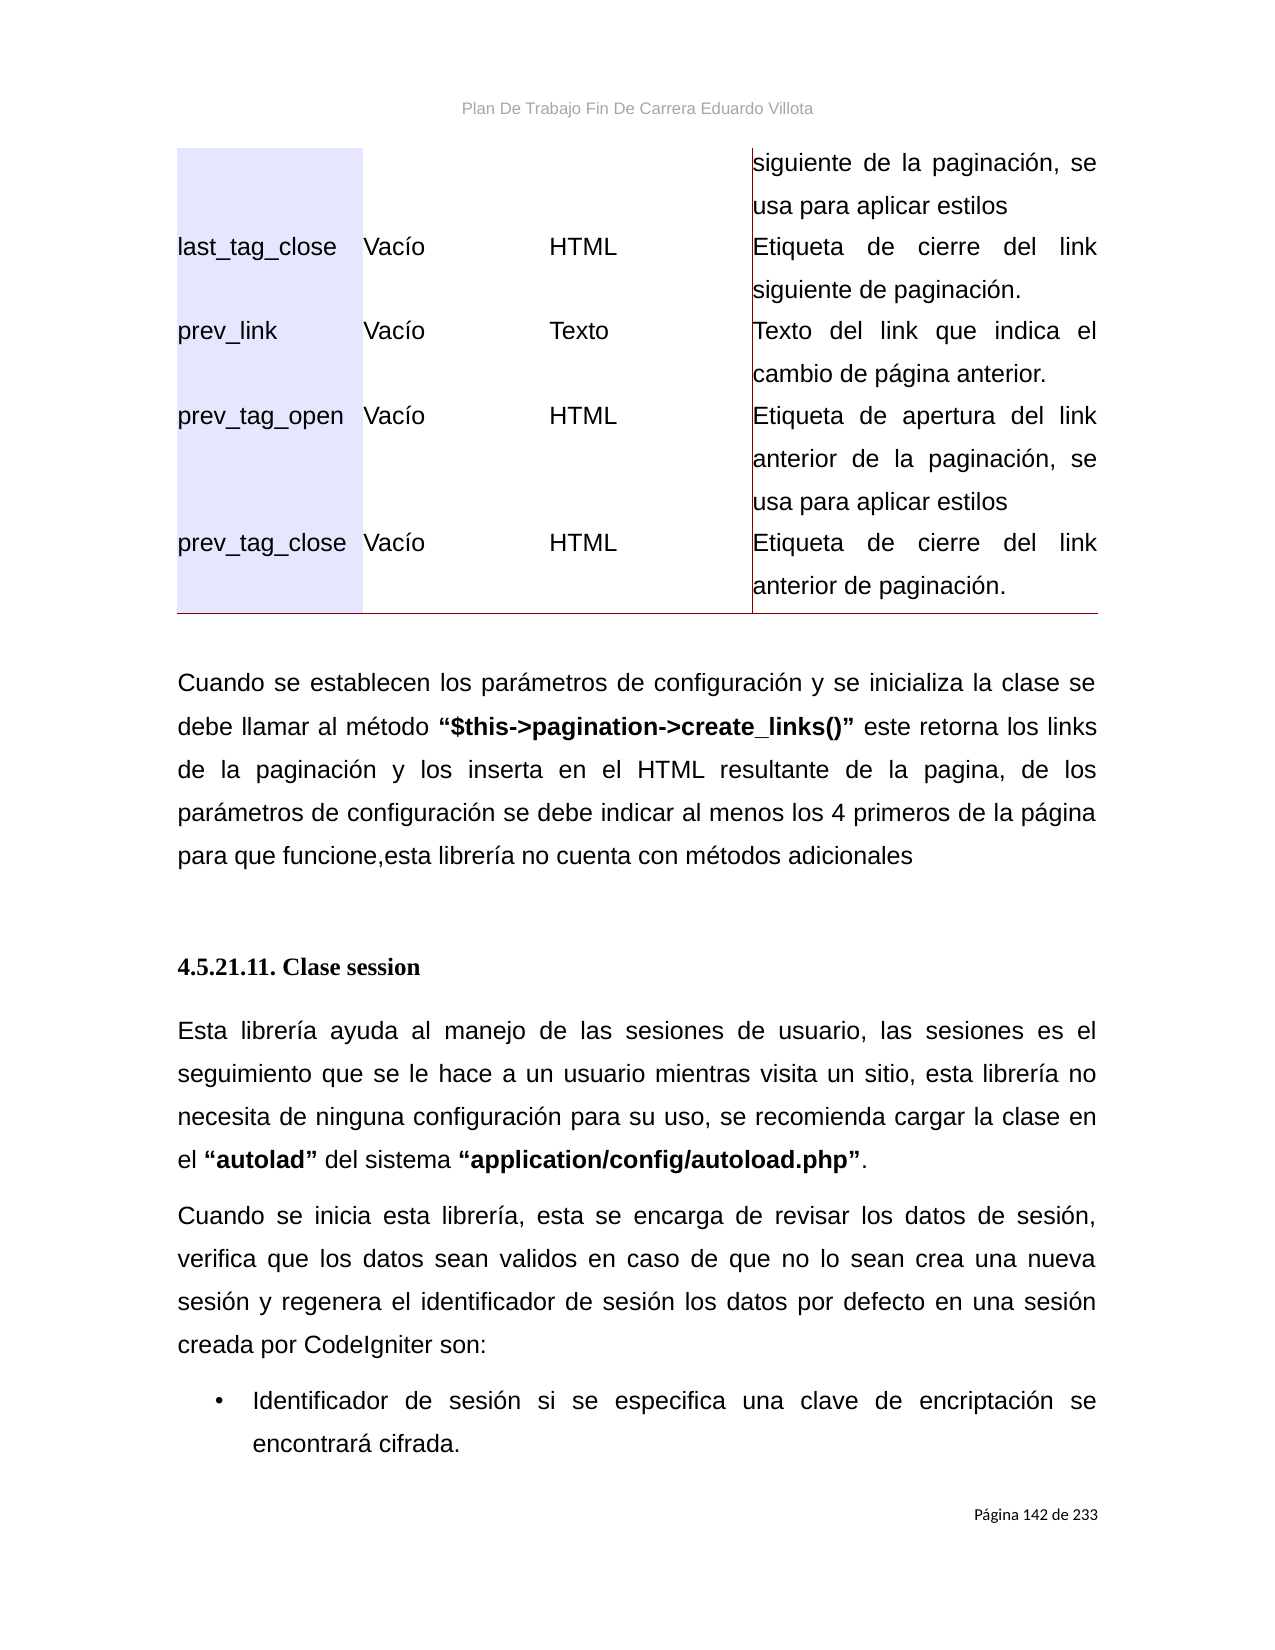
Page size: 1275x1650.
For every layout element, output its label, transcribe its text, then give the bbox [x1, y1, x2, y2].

table_cell [549, 148, 752, 232]
list Identificador de sesión si se especifica una clave de encriptación se encontrará cifrada. [215, 1386, 1098, 1458]
text Esta librería ayuda al manejo de las sesiones de usuario, las sesiones es el seguimiento que se le hace a un usuario mientras visita un sitio, esta librería no necesita de ninguna configuración para su uso, se recomienda cargar la clase en el “autolad” del sistema “application/config/autoload.php”. [177, 1016, 1098, 1174]
table_cell prev_tag_close [177, 528, 363, 613]
table_cell Vacío [363, 401, 549, 528]
text 4.5.21.11. Clase session [177, 952, 1098, 981]
table_cell prev_tag_open [177, 401, 363, 528]
table_cell Vacío [363, 528, 549, 613]
table_cell Vacío [363, 316, 549, 401]
table_cell Etiqueta de cierre del link siguiente de paginación. [753, 232, 1097, 316]
table_cell Texto [549, 316, 752, 401]
text Cuando se establecen los parámetros de configuración y se inicializa la clase se debe llamar al método “$this->pagination->create_links()” este retorna los links de la paginación y los inserta en el HTML resultante de la pagina, de los parámetros de configuración se debe indicar al menos los 4 primeros de la página para que funcione,esta librería no cuenta con métodos adicionales [177, 668, 1098, 869]
table_cell HTML [549, 401, 752, 528]
table_cell Texto del link que indica el cambio de página anterior. [753, 316, 1097, 401]
table_cell Vacío [363, 232, 549, 316]
table_cell last_tag_close [177, 232, 363, 316]
table_cell prev_link [177, 316, 363, 401]
table_cell HTML [549, 232, 752, 316]
table_cell [177, 148, 363, 232]
table_cell siguiente de la paginación, se usa para aplicar estilos [753, 148, 1097, 232]
text Cuando se inicia esta librería, esta se encarga de revisar los datos de sesión, verifica que los datos sean validos en caso de que no lo sean crea una nueva sesión y regenera el identificador de sesión los datos por defecto en una sesión creada por CodeIgniter son: [177, 1201, 1098, 1359]
table_cell [363, 148, 549, 232]
table_cell HTML [549, 528, 752, 613]
table_cell Etiqueta de cierre del link anterior de paginación. [753, 528, 1097, 613]
table_cell Etiqueta de apertura del link anterior de la paginación, se usa para aplicar estilos [753, 401, 1097, 528]
